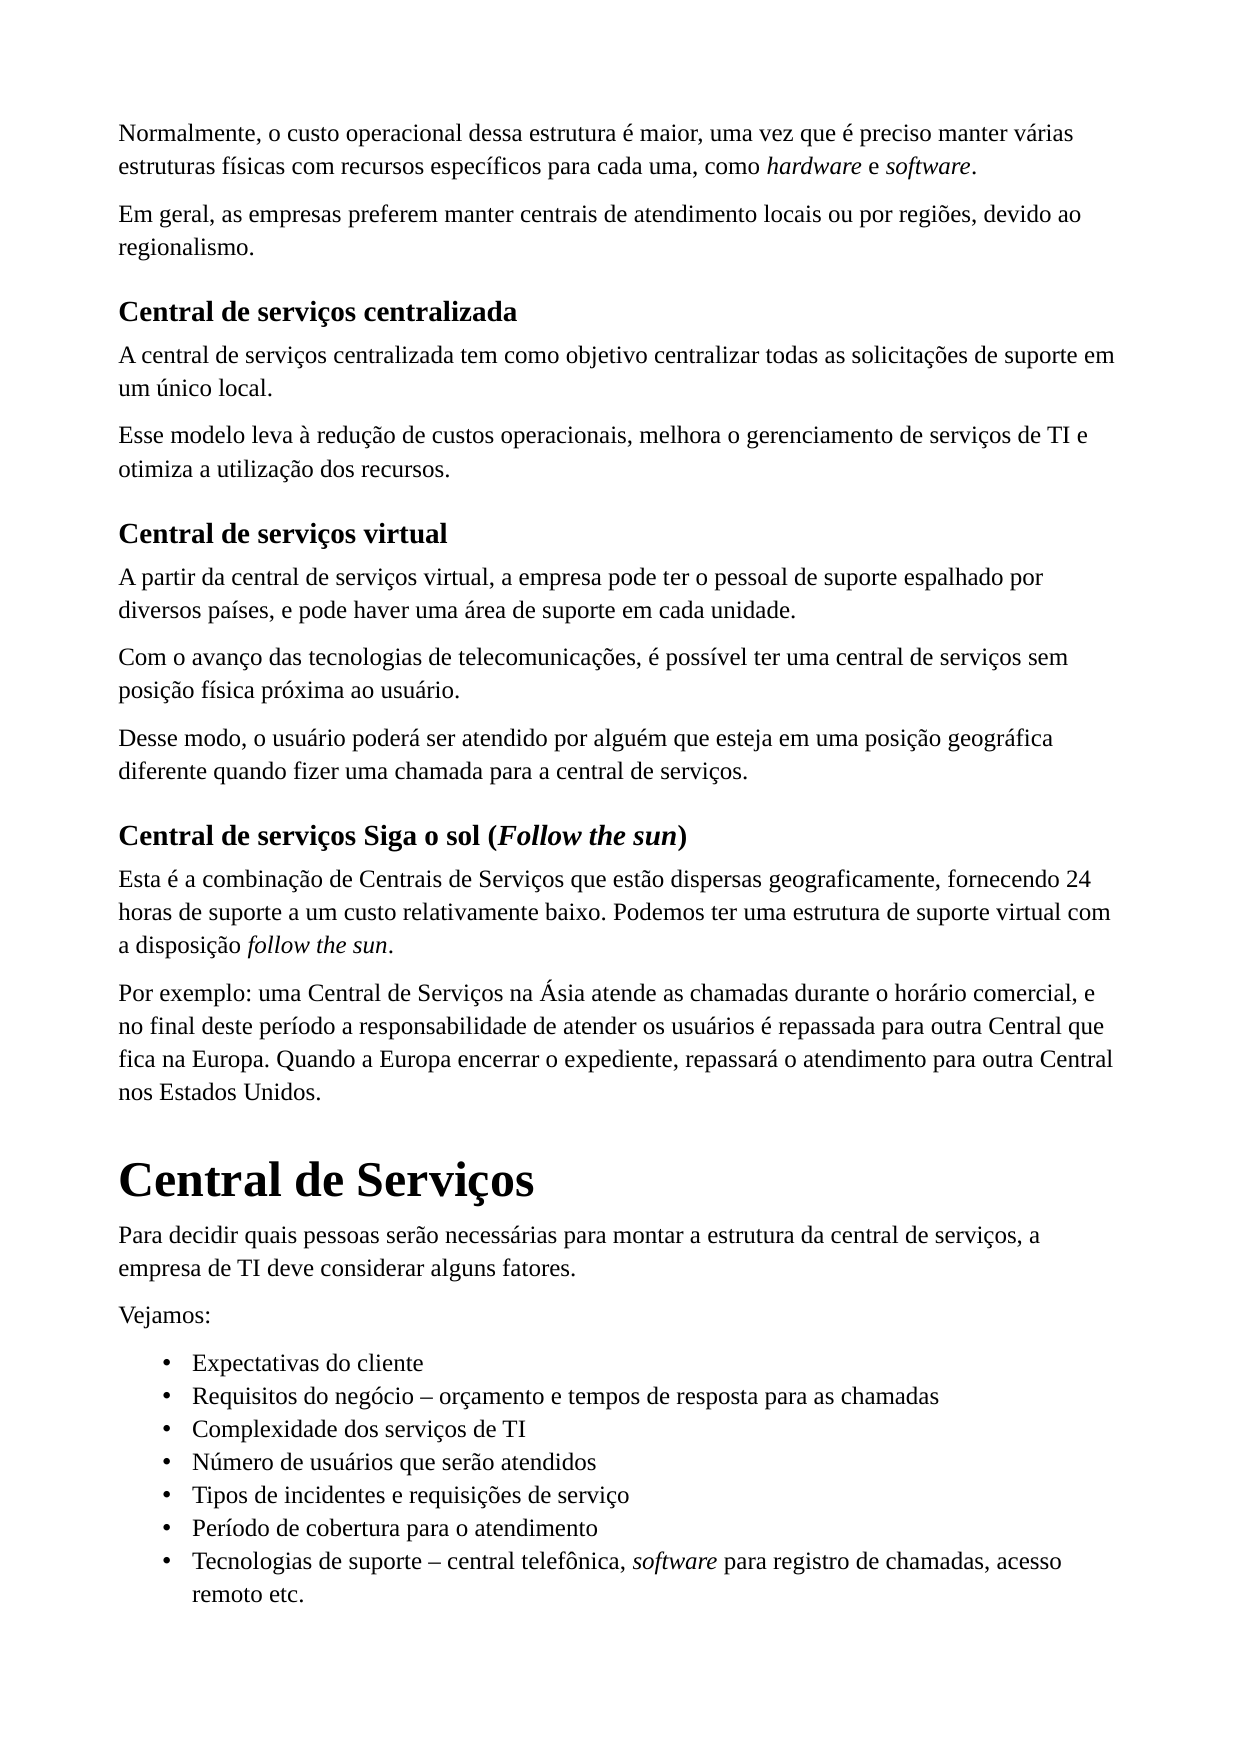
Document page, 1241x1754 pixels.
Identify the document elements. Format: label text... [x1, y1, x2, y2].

list Expectativas do cliente [162, 1348, 1122, 1377]
text Por exemplo: uma Central de Serviços na Ásia atende as chamadas durante o horário comercial, e no final deste período a responsabilidade de atender os usuários é repassada para outra Central que fica na Europa. Quando a Europa encerrar o expediente, repassará o atendimento para outra Central nos Estados Unidos. [118, 978, 1122, 1106]
text Vejamos: [118, 1300, 1122, 1329]
text Esta é a combinação de Centrais de Serviços que estão dispersas geograficamente, fornecendo 24 horas de suporte a um custo relativamente baixo. Podemos ter uma estrutura de suporte virtual com a disposição follow the sun. [118, 864, 1122, 959]
list Número de usuários que serão atendidos [162, 1447, 1122, 1476]
text A partir da central de serviços virtual, a empresa pode ter o pessoal de suporte espalhado por diversos países, e pode haver uma área de suporte em cada unidade. [118, 562, 1122, 624]
list Complexidade dos serviços de TI [162, 1414, 1122, 1443]
text Normalmente, o custo operacional dessa estrutura é maior, uma vez que é preciso manter várias estruturas físicas com recursos específicos para cada uma, como hardware e software. [118, 118, 1122, 180]
subtitle Central de serviços Siga o sol (Follow the sun) [118, 818, 1122, 852]
text Esse modelo leva à redução de custos operacionais, melhora o gerenciamento de serviços de TI e otimiza a utilização dos recursos. [118, 421, 1122, 482]
text A central de serviços centralizada tem como objetivo centralizar todas as solicitações de suporte em um único local. [118, 340, 1122, 402]
list Requisitos do negócio – orçamento e tempos de resposta para as chamadas [162, 1381, 1122, 1410]
subtitle Central de serviços centralizada [118, 294, 1122, 327]
text Para decidir quais pessoas serão necessárias para montar a estrutura da central de serviços, a empresa de TI deve considerar alguns fatores. [118, 1220, 1122, 1281]
text Com o avanço das tecnologias de telecomunicações, é possível ter uma central de serviços sem posição física próxima ao usuário. [118, 642, 1122, 704]
subtitle Central de Serviços [118, 1150, 1122, 1207]
list Tipos de incidentes e requisições de serviço [162, 1480, 1122, 1509]
text Em geral, as empresas preferem manter centrais de atendimento locais ou por regiões, devido ao regionalismo. [118, 199, 1122, 261]
text Desse modo, o usuário poderá ser atendido por alguém que esteja em uma posição geográfica diferente quando fizer uma chamada para a central de serviços. [118, 723, 1122, 785]
list Período de cobertura para o atendimento [162, 1513, 1122, 1542]
list Tecnologias de suporte – central telefônica, software para registro de chamadas, acesso remoto etc. [162, 1546, 1122, 1608]
subtitle Central de serviços virtual [118, 516, 1122, 549]
